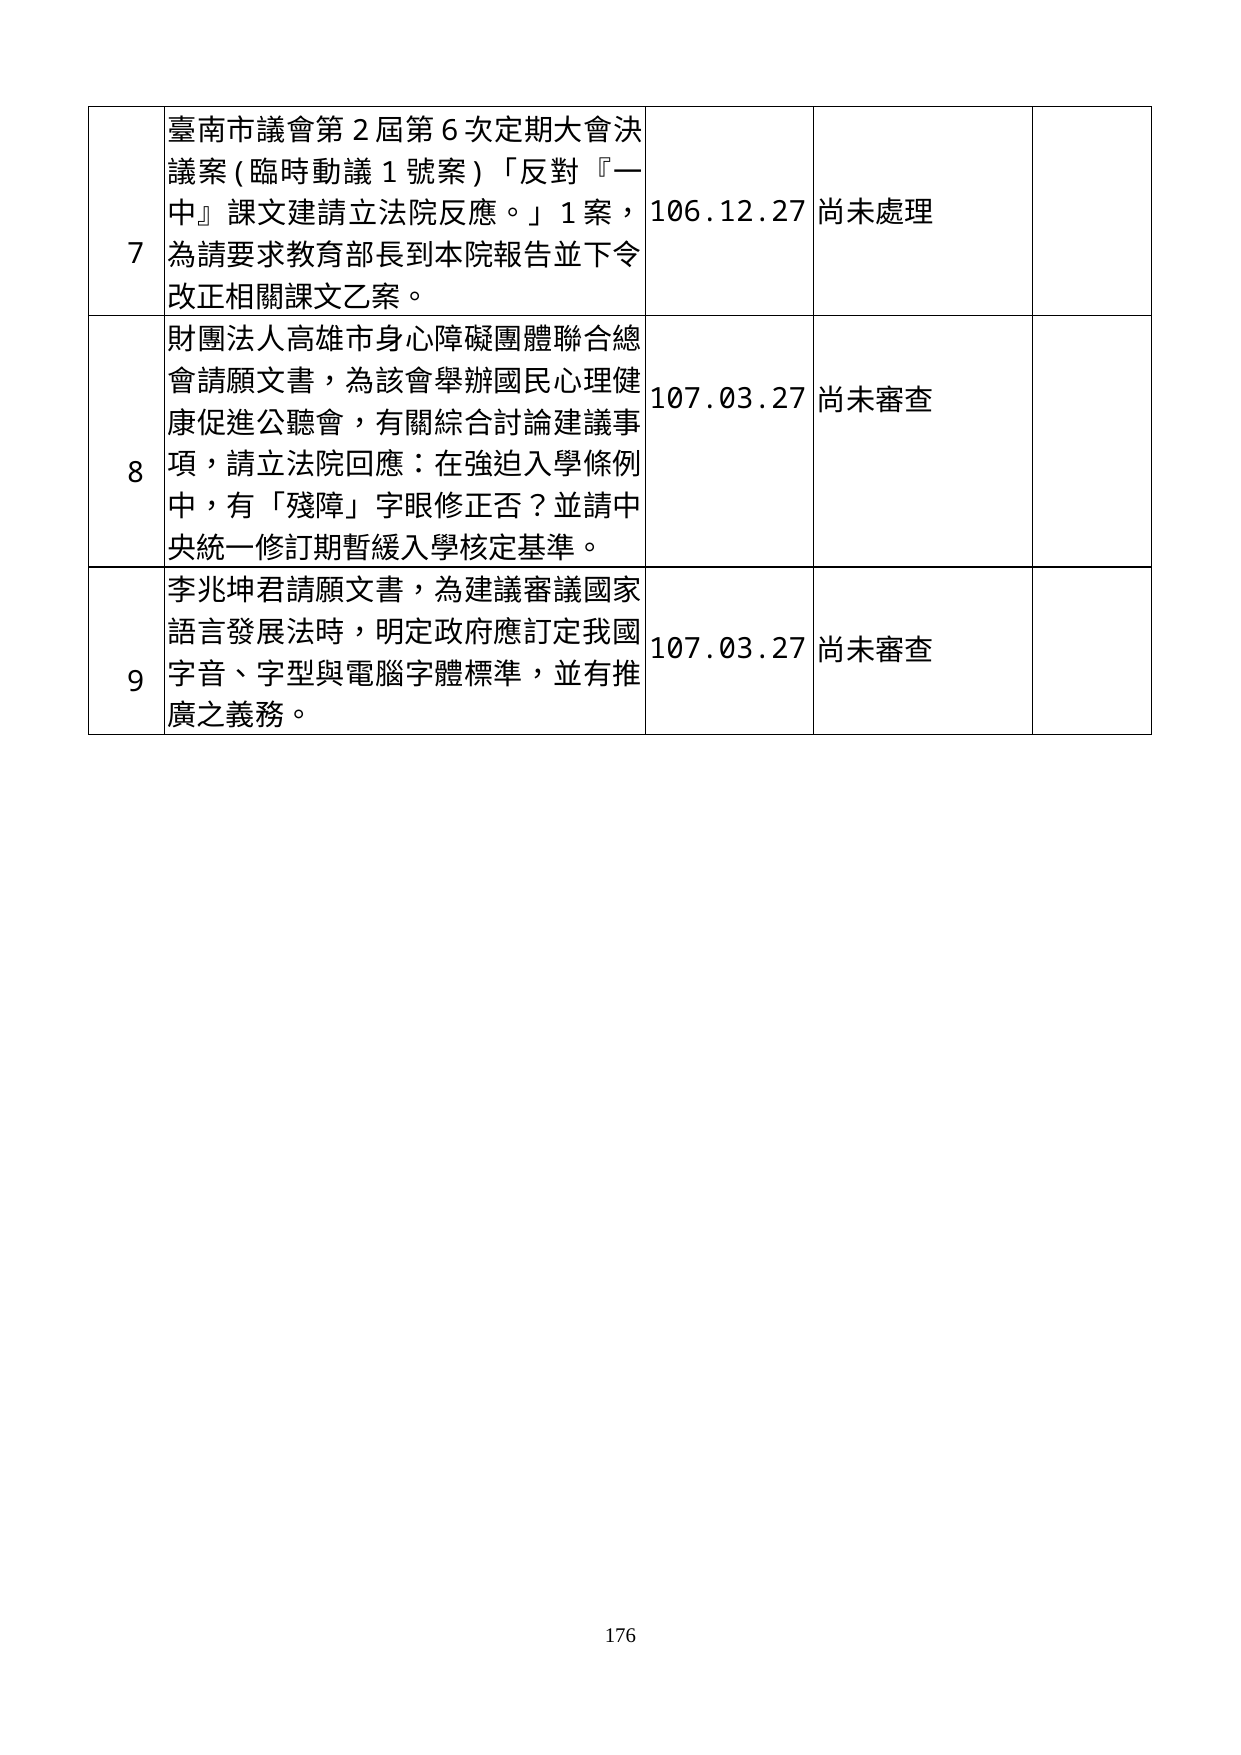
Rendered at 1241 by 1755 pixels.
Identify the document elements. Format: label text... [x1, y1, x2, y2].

table_cell 尚未處理 [814, 107, 1032, 315]
table_cell [1033, 316, 1151, 566]
table_cell [89, 107, 164, 315]
table_cell 財團法人高雄市身心障礙團體聯合總會請願文書，為該會舉辦國民心理健康促進公聽會，有關綜合討論建議事項，請立法院回應：在強迫入學條例中，有「殘障」字眼修正否？並請中央統一修訂期暫緩入學核定基準。 [165, 316, 645, 566]
table_cell 臺南市議會第2屆第6次定期大會決議案(臨時動議1號案)「反對『一中』課文建請立法院反應。」1案，為請要求教育部長到本院報告並下令改正相關課文乙案。 [165, 107, 645, 315]
table_cell [89, 568, 164, 734]
table_cell [89, 316, 164, 566]
table_cell 李兆坤君請願文書，為建議審議國家語言發展法時，明定政府應訂定我國字音、字型與電腦字體標準，並有推廣之義務。 [165, 568, 645, 734]
table_cell 尚未審查 [814, 316, 1032, 566]
table_cell 尚未審查 [814, 568, 1032, 734]
table_cell [1033, 568, 1151, 734]
table_cell 107.03.27 [646, 568, 813, 734]
table_cell [1033, 107, 1151, 315]
table_cell 107.03.27 [646, 316, 813, 566]
table_cell 106.12.27 [646, 107, 813, 315]
